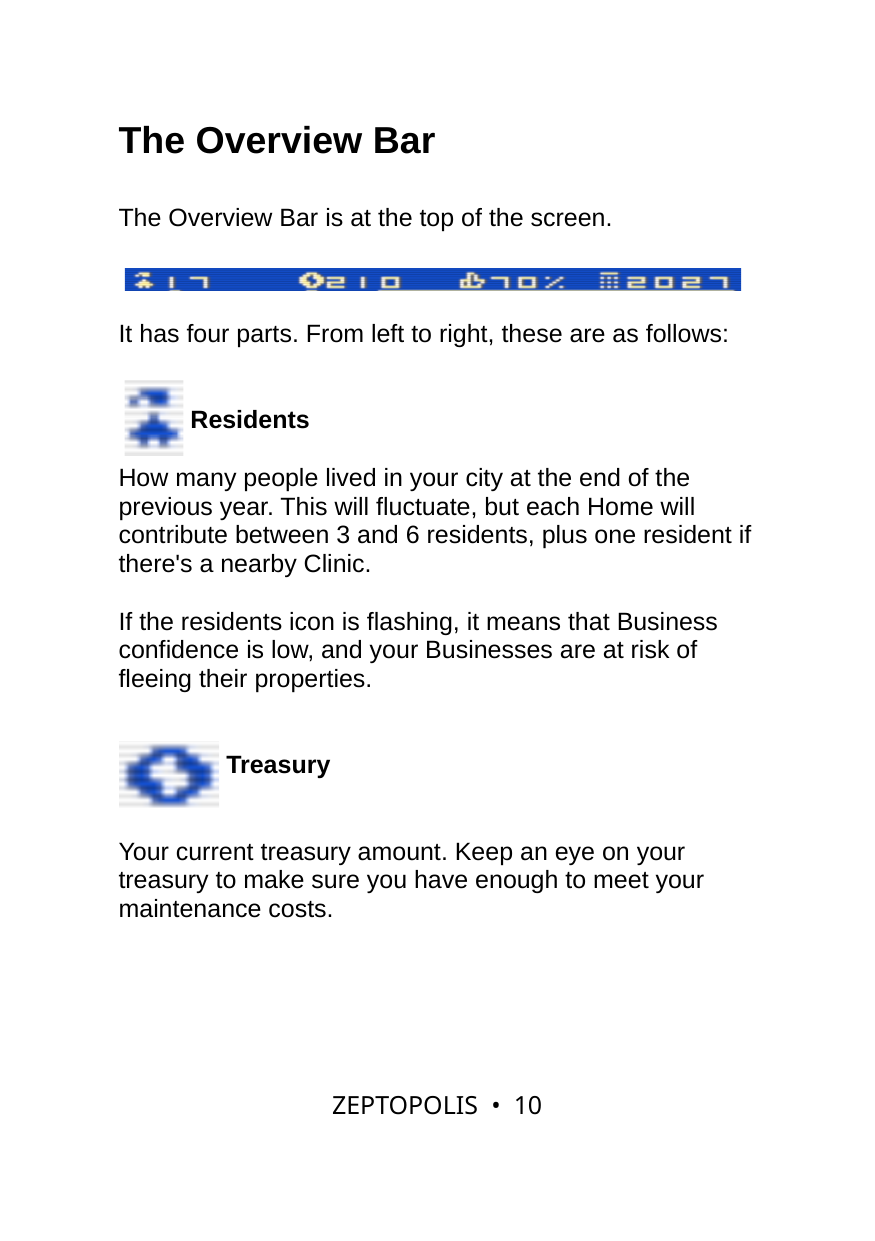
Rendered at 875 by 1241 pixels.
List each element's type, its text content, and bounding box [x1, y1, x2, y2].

text Treasury [220, 751, 756, 779]
text The Overview Bar is at the top of the screen. [118, 203, 756, 231]
picture [119, 741, 220, 809]
text How many people lived in your city at the end of the previous year. This will fluctuate, but each Home will contribute between 3 and 6 residents, plus one resident if there's a nearby Clinic. [118, 463, 756, 578]
text If the residents icon is flashing, it means that Business confidence is low, and your Businesses are at risk of fleeing their properties. [118, 607, 756, 693]
text Residents [184, 406, 756, 434]
picture [124, 380, 184, 456]
text Your current treasury amount. Keep an eye on your treasury to make sure you have enough to meet your maintenance costs. [118, 837, 756, 923]
subtitle The Overview Bar [118, 118, 756, 161]
text It has four parts. From left to right, these are as follows: [118, 319, 756, 348]
picture [124, 268, 742, 291]
